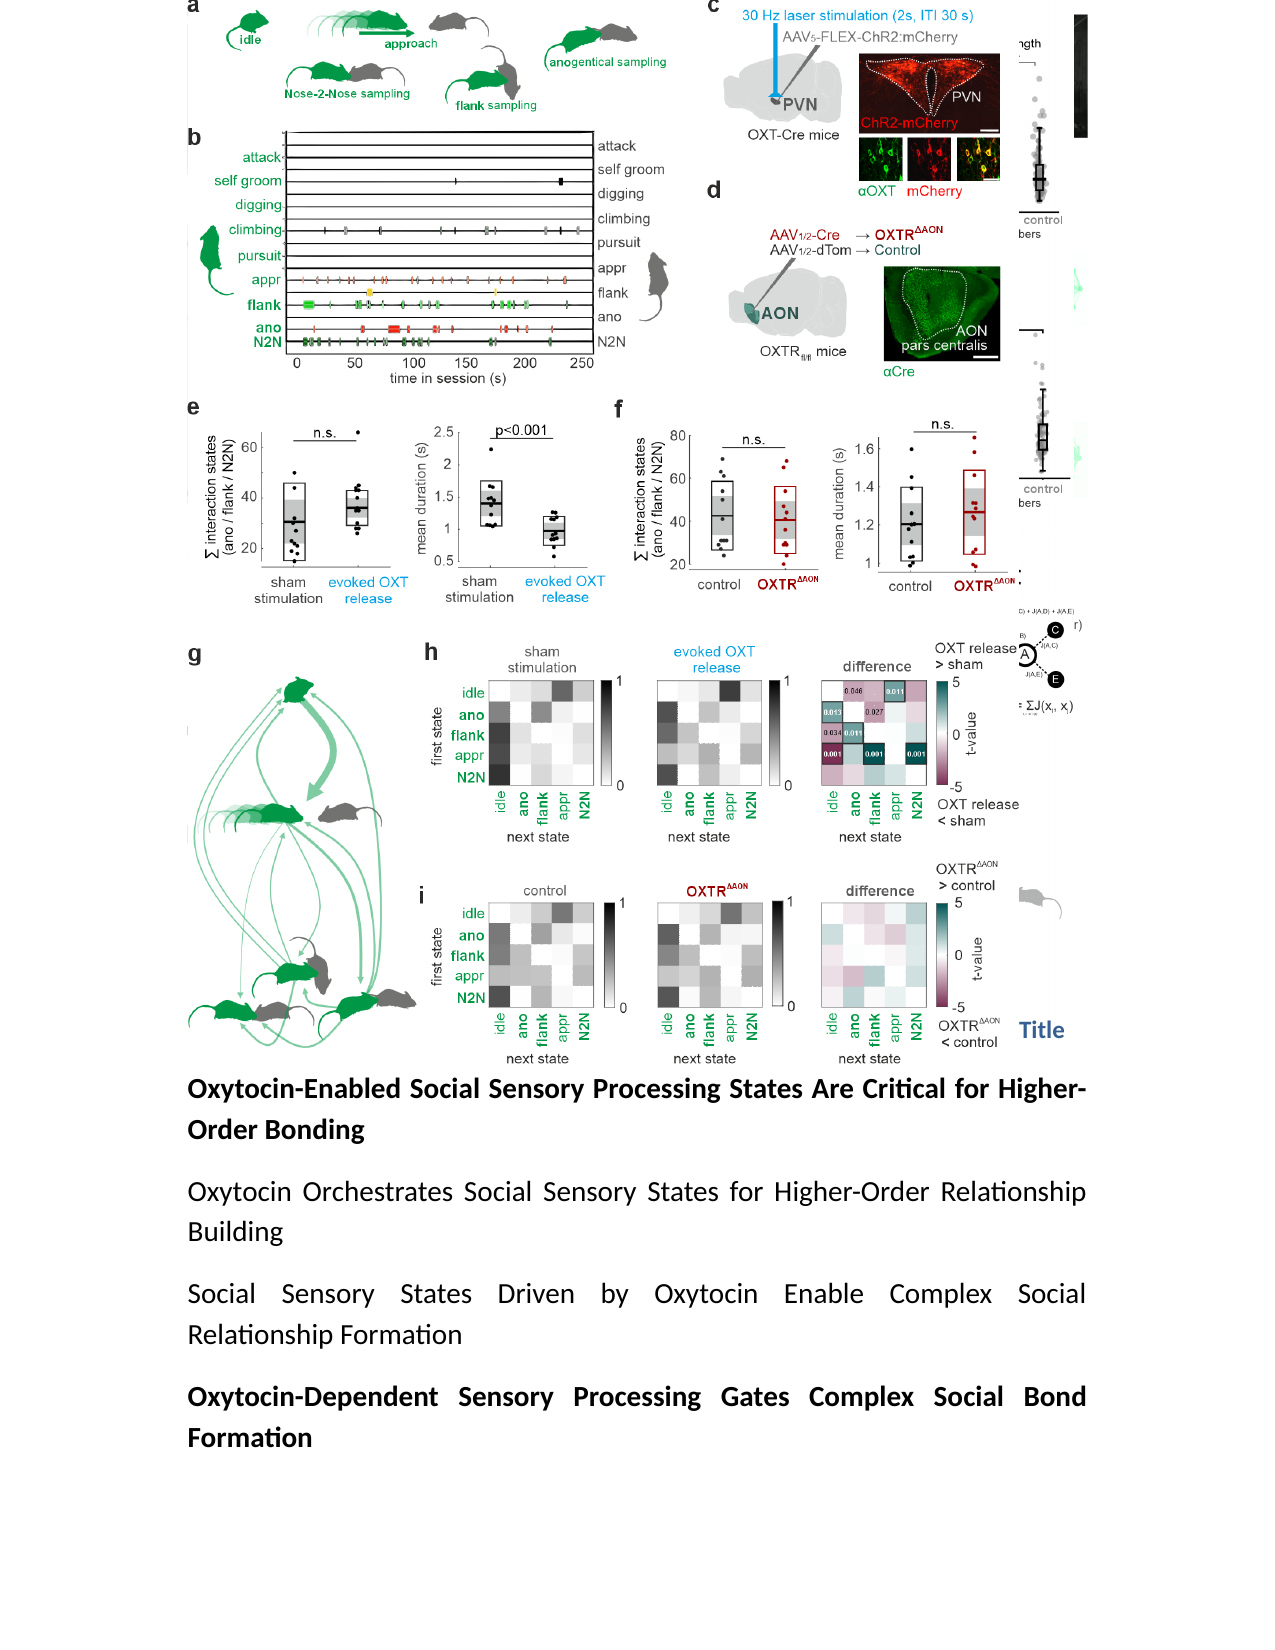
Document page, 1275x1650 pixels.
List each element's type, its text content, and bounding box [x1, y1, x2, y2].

text Social Sensory States Driven by Oxytocin Enable Complex Social Relationship Formation [187, 1275, 1087, 1352]
text Oxytocin-Dependent Sensory Processing Gates Complex Social Bond Formation [187, 1378, 1087, 1454]
text Title [1019, 1010, 1087, 1044]
text Oxytocin-Enabled Social Sensory Processing States Are Critical for Higher-Order Bonding [187, 1070, 1087, 1146]
text Oxytocin Orchestrates Social Sensory States for Higher-Order Relationship Building [187, 1173, 1087, 1249]
